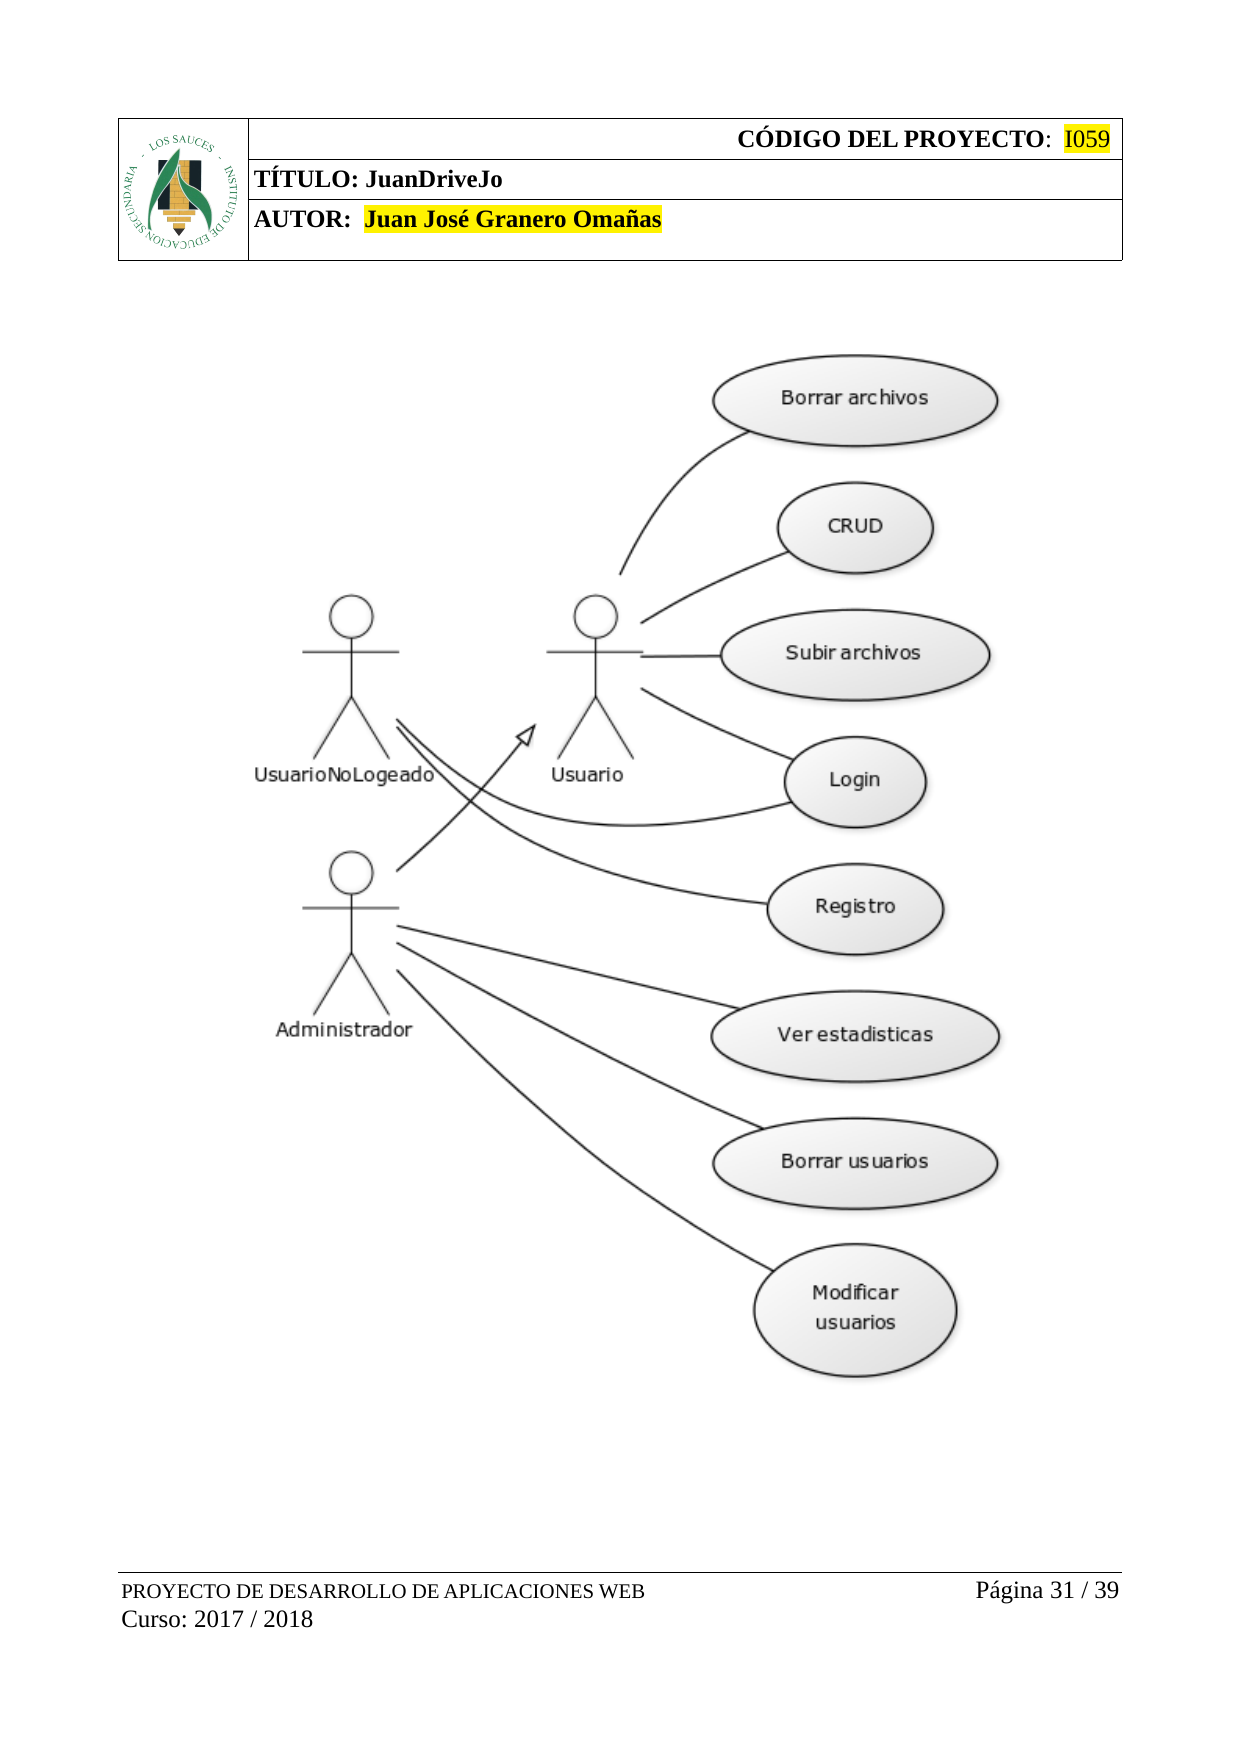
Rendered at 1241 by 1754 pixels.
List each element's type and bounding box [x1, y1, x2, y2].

picture [201, 317, 1039, 1417]
picture [112, 123, 254, 257]
